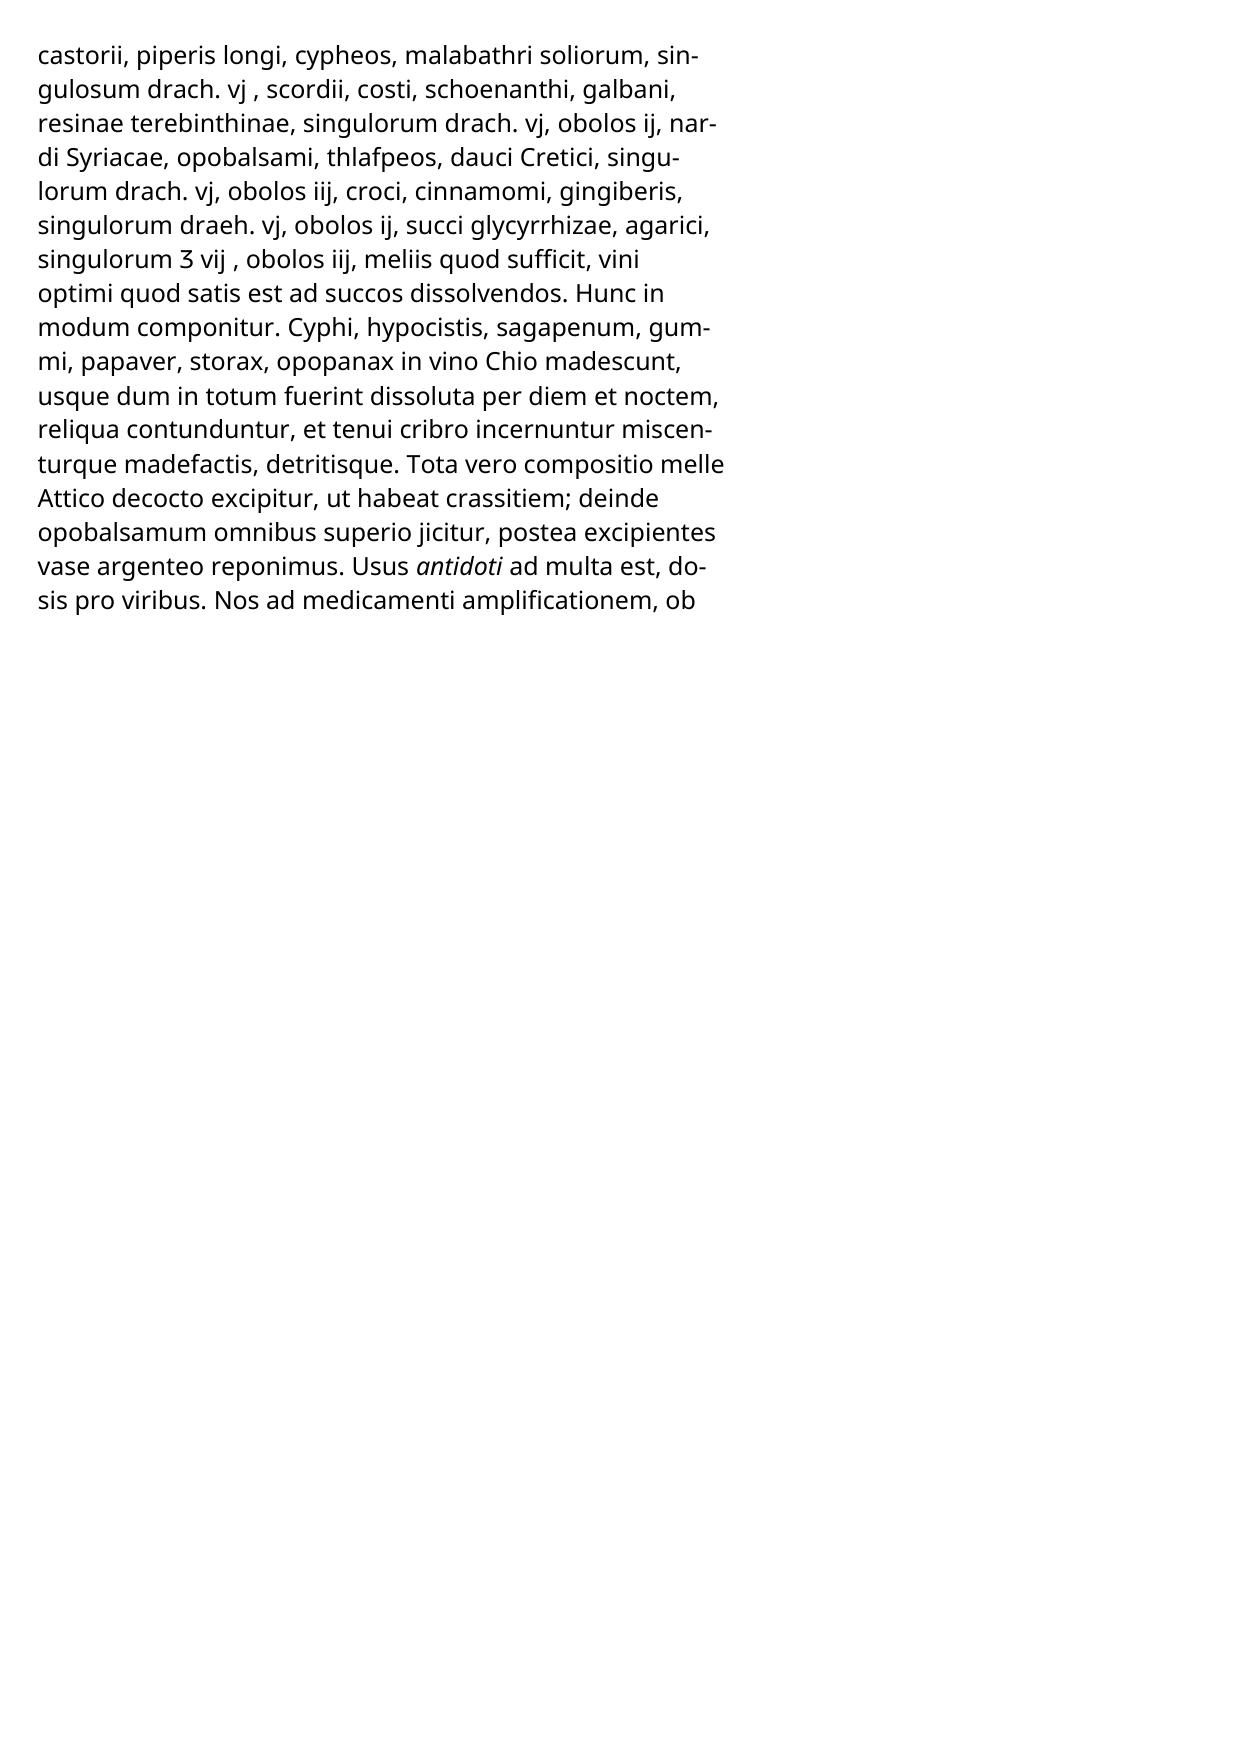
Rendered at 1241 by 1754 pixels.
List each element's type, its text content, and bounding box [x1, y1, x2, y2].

text castorii, piperis longi, cypheos, malabathri soliorum, sin- gulosum drach. vj , scordii, costi, schoenanthi, galbani, resinae terebinthinae, singulorum drach. vj, obolos ij, nar- di Syriacae, opobalsami, thlafpeos, dauci Cretici, singu- lorum drach. vj, obolos iij, croci, cinnamomi, gingiberis, singulorum draeh. vj, obolos ij, succi glycyrrhizae, agarici, singulorum Ʒ vij , obolos iij, meliis quod sufficit, vini optimi quod satis est ad succos dissolvendos. Hunc in modum componitur. Cyphi, hypocistis, sagapenum, gum- mi, papaver, storax, opopanax in vino Chio madescunt, usque dum in totum fuerint dissoluta per diem et noctem, reliqua contunduntur, et tenui cribro incernuntur miscen- turque madefactis, detritisque. Tota vero compositio melle Attico decocto excipitur, ut habeat crassitiem; deinde opobalsamum omnibus superio jicitur, postea excipientes vase argenteo reponimus. Usus antidoti ad multa est, do- sis pro viribus. Nos ad medicamenti amplificationem, ob [37, 37, 1203, 617]
